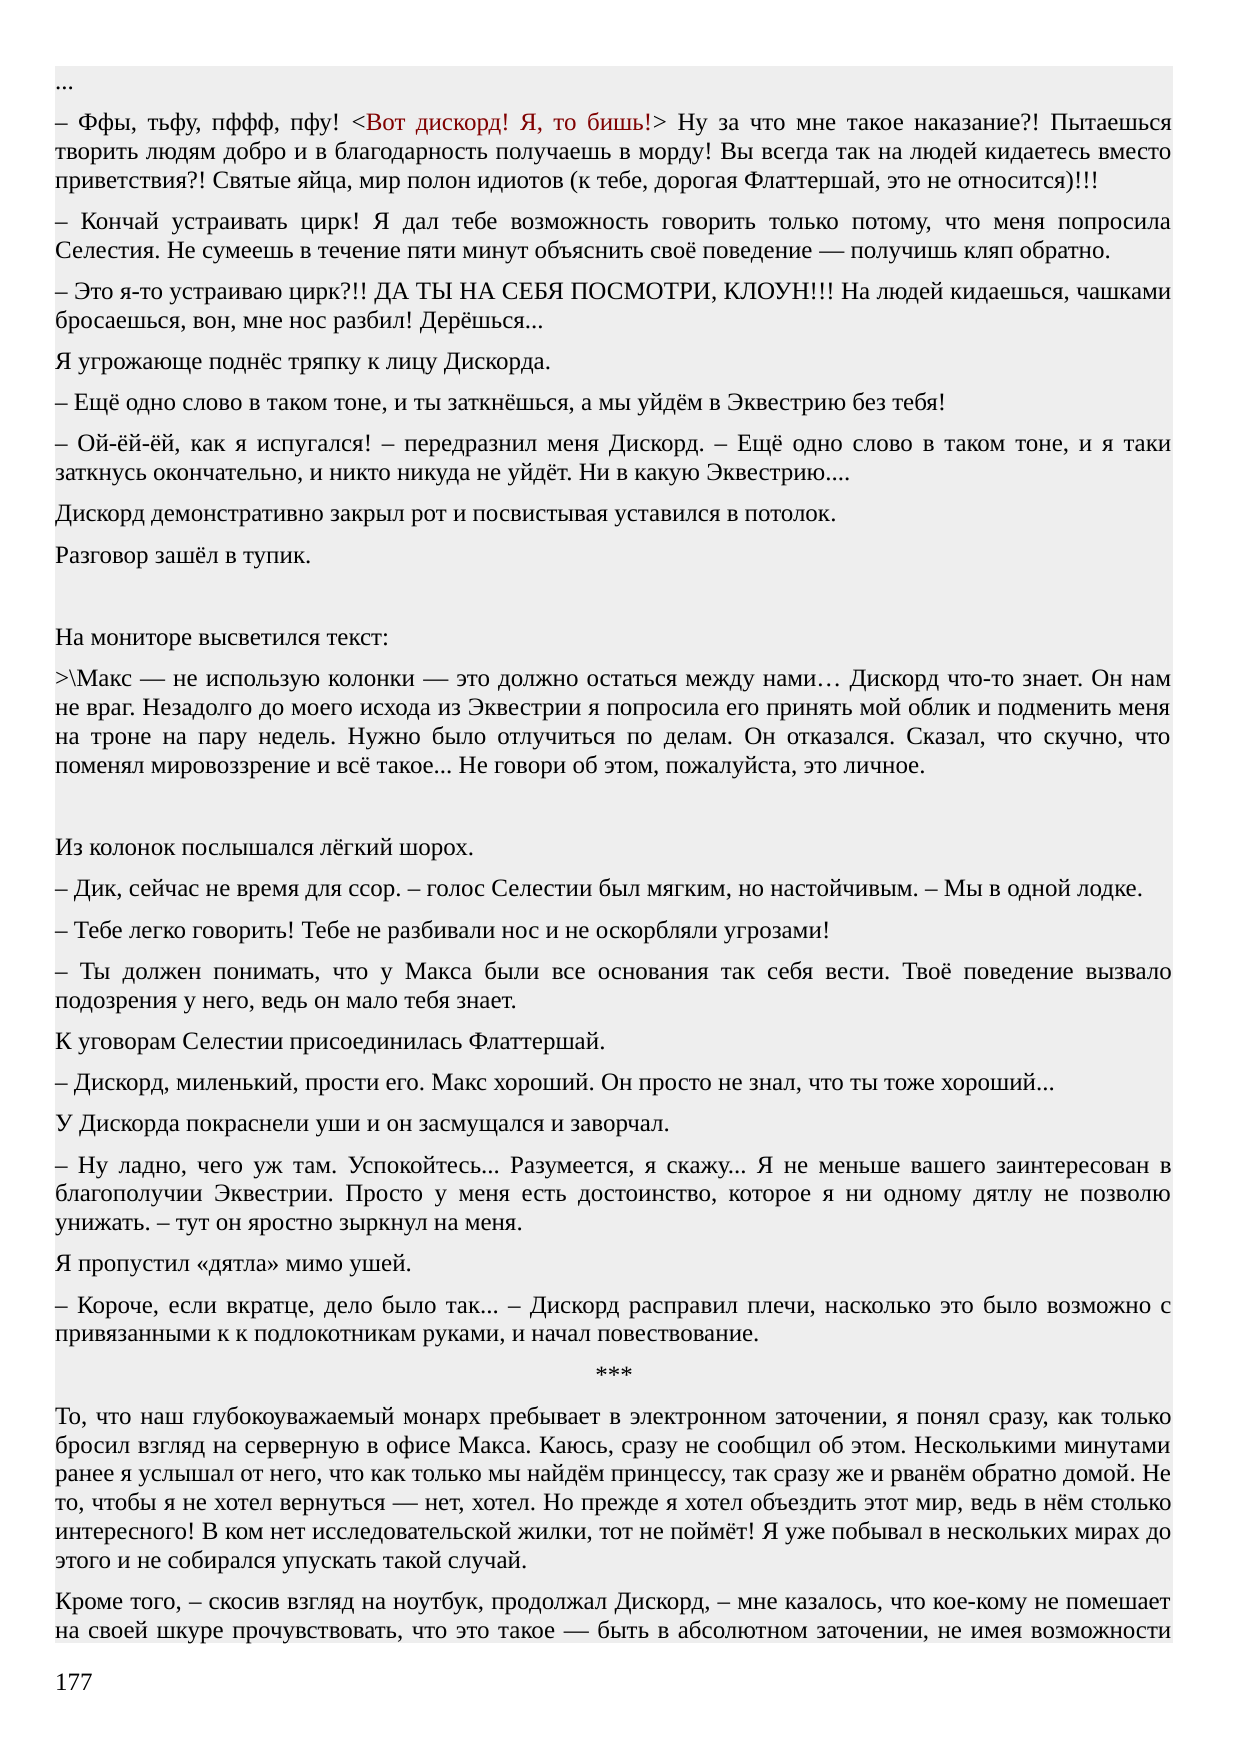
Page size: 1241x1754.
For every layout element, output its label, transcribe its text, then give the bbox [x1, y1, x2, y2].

text К уговорам Селестии присоединилась Флаттершай. [55, 1026, 1173, 1055]
text >\Макс — не использую колонки — это должно остаться между нами… Дискорд что-то знает. Он нам не враг. Незадолго до моего исхода из Эквестрии я попросила его принять мой облик и подменить меня на троне на пару недель. Нужно было отлучиться по делам. Он отказался. Сказал, что скучно, что поменял мировоззрение и всё такое... Не говори об этом, пожалуйста, это личное. [55, 663, 1173, 778]
text – Ой-ёй-ёй, как я испугался! – передразнил меня Дискорд. – Ещё одно слово в таком тоне, и я таки заткнусь окончательно, и никто никуда не уйдёт. Ни в какую Эквестрию.... [55, 428, 1173, 486]
text – Тебе легко говорить! Тебе не разбивали нос и не оскорбляли угрозами! [55, 915, 1173, 943]
text Разговор зашёл в тупик. [55, 540, 1173, 568]
text Я пропустил «дятла» мимо ушей. [55, 1248, 1173, 1277]
text – Дискорд, миленький, прости его. Макс хороший. Он просто не знал, что ты тоже хороший... [55, 1067, 1173, 1096]
text *** [55, 1360, 1173, 1388]
text – Это я-то устраиваю цирк?!! ДА ТЫ НА СЕБЯ ПОСМОТРИ, КЛОУН!!! На людей кидаешься, чашками бросаешься, вон, мне нос разбил! Дерёшься... [55, 276, 1173, 333]
text На мониторе высветился текст: [55, 622, 1173, 651]
text – Дик, сейчас не время для ссор. – голос Селестии был мягким, но настойчивым. – Мы в одной лодке. [55, 873, 1173, 902]
text То, что наш глубокоуважаемый монарх пребывает в электронном заточении, я понял сразу, как только бросил взгляд на серверную в офисе Макса. Каюсь, сразу не сообщил об этом. Несколькими минутами ранее я услышал от него, что как только мы найдём принцессу, так сразу же и рванём обратно домой. Не то, чтобы я не хотел вернуться — нет, хотел. Но прежде я хотел объездить этот мир, ведь в нём столько интересного! В ком нет исследовательской жилки, тот не поймёт! Я уже побывал в нескольких мирах до этого и не собирался упускать такой случай. [55, 1401, 1173, 1573]
text – Ещё одно слово в таком тоне, и ты заткнёшься, а мы уйдём в Эквестрию без тебя! [55, 387, 1173, 416]
text – Короче, если вкратце, дело было так... – Дискорд расправил плечи, насколько это было возможно с привязанными к к подлокотникам руками, и начал повествование. [55, 1290, 1173, 1347]
text Дискорд демонстративно закрыл рот и посвистывая уставился в потолок. [55, 498, 1173, 527]
text – Кончай устраивать цирк! Я дал тебе возможность говорить только потому, что меня попросила Селестия. Не сумеешь в течение пяти минут объяснить своё поведение — получишь кляп обратно. [55, 206, 1173, 263]
text – Ты должен понимать, что у Макса были все основания так себя вести. Твоё поведение вызвало подозрения у него, ведь он мало тебя знает. [55, 956, 1173, 1013]
text – Ффы, тьфу, пффф, пфу! <Вот дискорд! Я, то бишь!> Ну за что мне такое наказание?! Пытаешься творить людям добро и в благодарность получаешь в морду! Вы всегда так на людей кидаетесь вместо приветствия?! Святые яйца, мир полон идиотов (к тебе, дорогая Флаттершай, это не относится)!!! [55, 107, 1173, 193]
text Из колонок послышался лёгкий шорох. [55, 832, 1173, 861]
text Кроме того, – скосив взгляд на ноутбук, продолжал Дискорд, – мне казалось, что кое-кому не помешает на своей шкуре прочувствовать, что это такое — быть в абсолютном заточении, не имея возможности [55, 1586, 1173, 1643]
text Я угрожающе поднёс тряпку к лицу Дискорда. [55, 346, 1173, 375]
text – Ну ладно, чего уж там. Успокойтесь... Разумеется, я скажу... Я не меньше вашего заинтересован в благополучии Эквестрии. Просто у меня есть достоинство, которое я ни одному дятлу не позволю унижать. – тут он яростно зыркнул на меня. [55, 1150, 1173, 1236]
text У Дискорда покраснели уши и он засмущался и заворчал. [55, 1108, 1173, 1137]
text ... [55, 66, 1173, 95]
